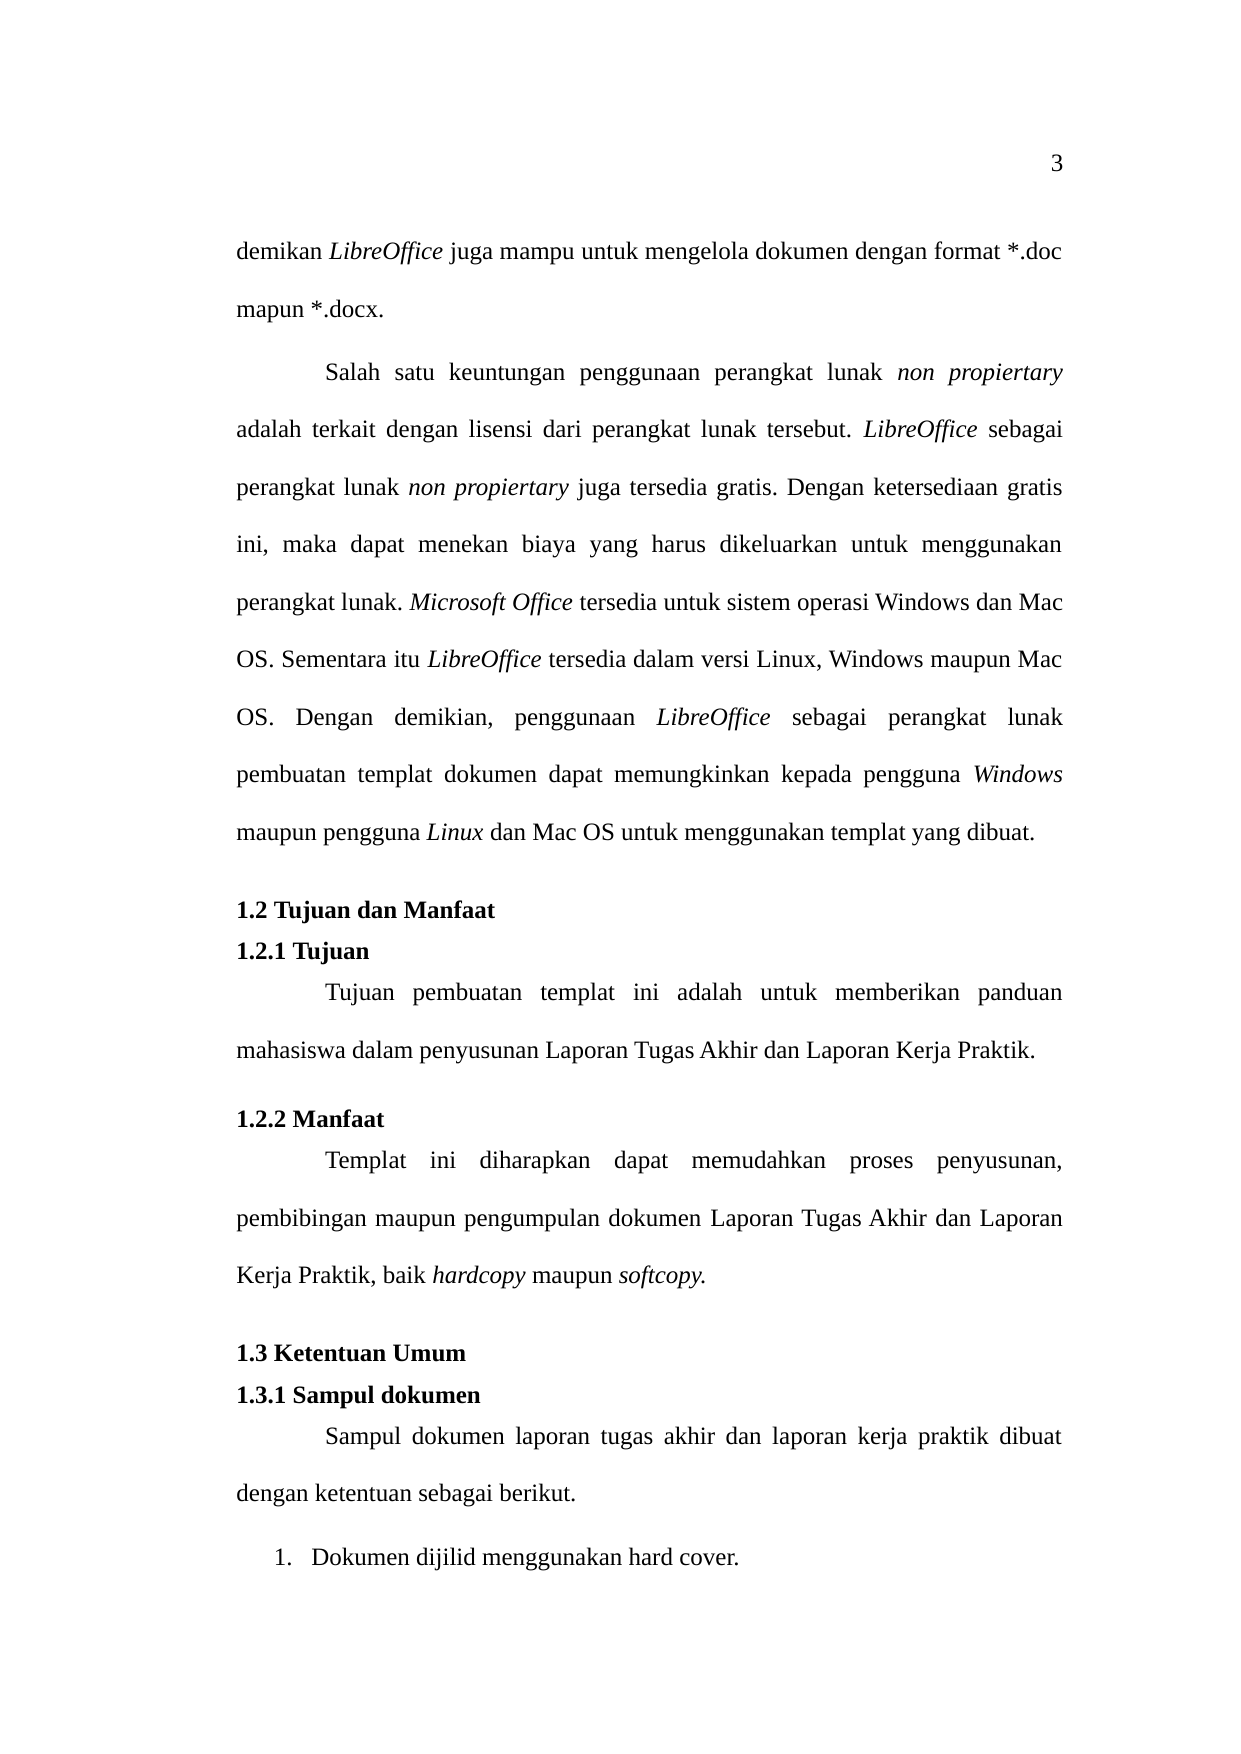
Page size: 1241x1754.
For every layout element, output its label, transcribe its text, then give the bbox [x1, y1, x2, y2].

list Dokumen dijilid menggunakan hard cover. [274, 1542, 1063, 1571]
subtitle Sampul dokumen [236, 1380, 1063, 1408]
text Sampul dokumen laporan tugas akhir dan laporan kerja praktik dibuat dengan ketentuan sebagai berikut. [236, 1421, 1063, 1507]
text Templat ini diharapkan dapat memudahkan proses penyusunan, pembibingan maupun pengumpulan dokumen Laporan Tugas Akhir dan Laporan Kerja Praktik, baik hardcopy maupun softcopy. [236, 1145, 1063, 1289]
text Salah satu keuntungan penggunaan perangkat lunak non propiertary adalah terkait dengan lisensi dari perangkat lunak tersebut. LibreOffice sebagai perangkat lunak non propiertary juga tersedia gratis. Dengan ketersediaan gratis ini, maka dapat menekan biaya yang harus dikeluarkan untuk menggunakan perangkat lunak. Microsoft Office tersedia untuk sistem operasi Windows dan Mac OS. Sementara itu LibreOffice tersedia dalam versi Linux, Windows maupun Mac OS. Dengan demikian, penggunaan LibreOffice sebagai perangkat lunak pembuatan templat dokumen dapat memungkinkan kepada pengguna Windows maupun pengguna Linux dan Mac OS untuk menggunakan templat yang dibuat. [236, 357, 1063, 846]
text Tujuan pembuatan templat ini adalah untuk memberikan panduan mahasiswa dalam penyusunan Laporan Tugas Akhir dan Laporan Kerja Praktik. [236, 977, 1063, 1064]
subtitle Manfaat [236, 1104, 1063, 1133]
subtitle Tujuan dan Manfaat [236, 895, 1063, 924]
subtitle Ketentuan Umum [236, 1338, 1063, 1367]
text demikan LibreOffice juga mampu untuk mengelola dokumen dengan format *.doc mapun *.docx. [236, 236, 1063, 322]
subtitle Tujuan [236, 936, 1063, 965]
